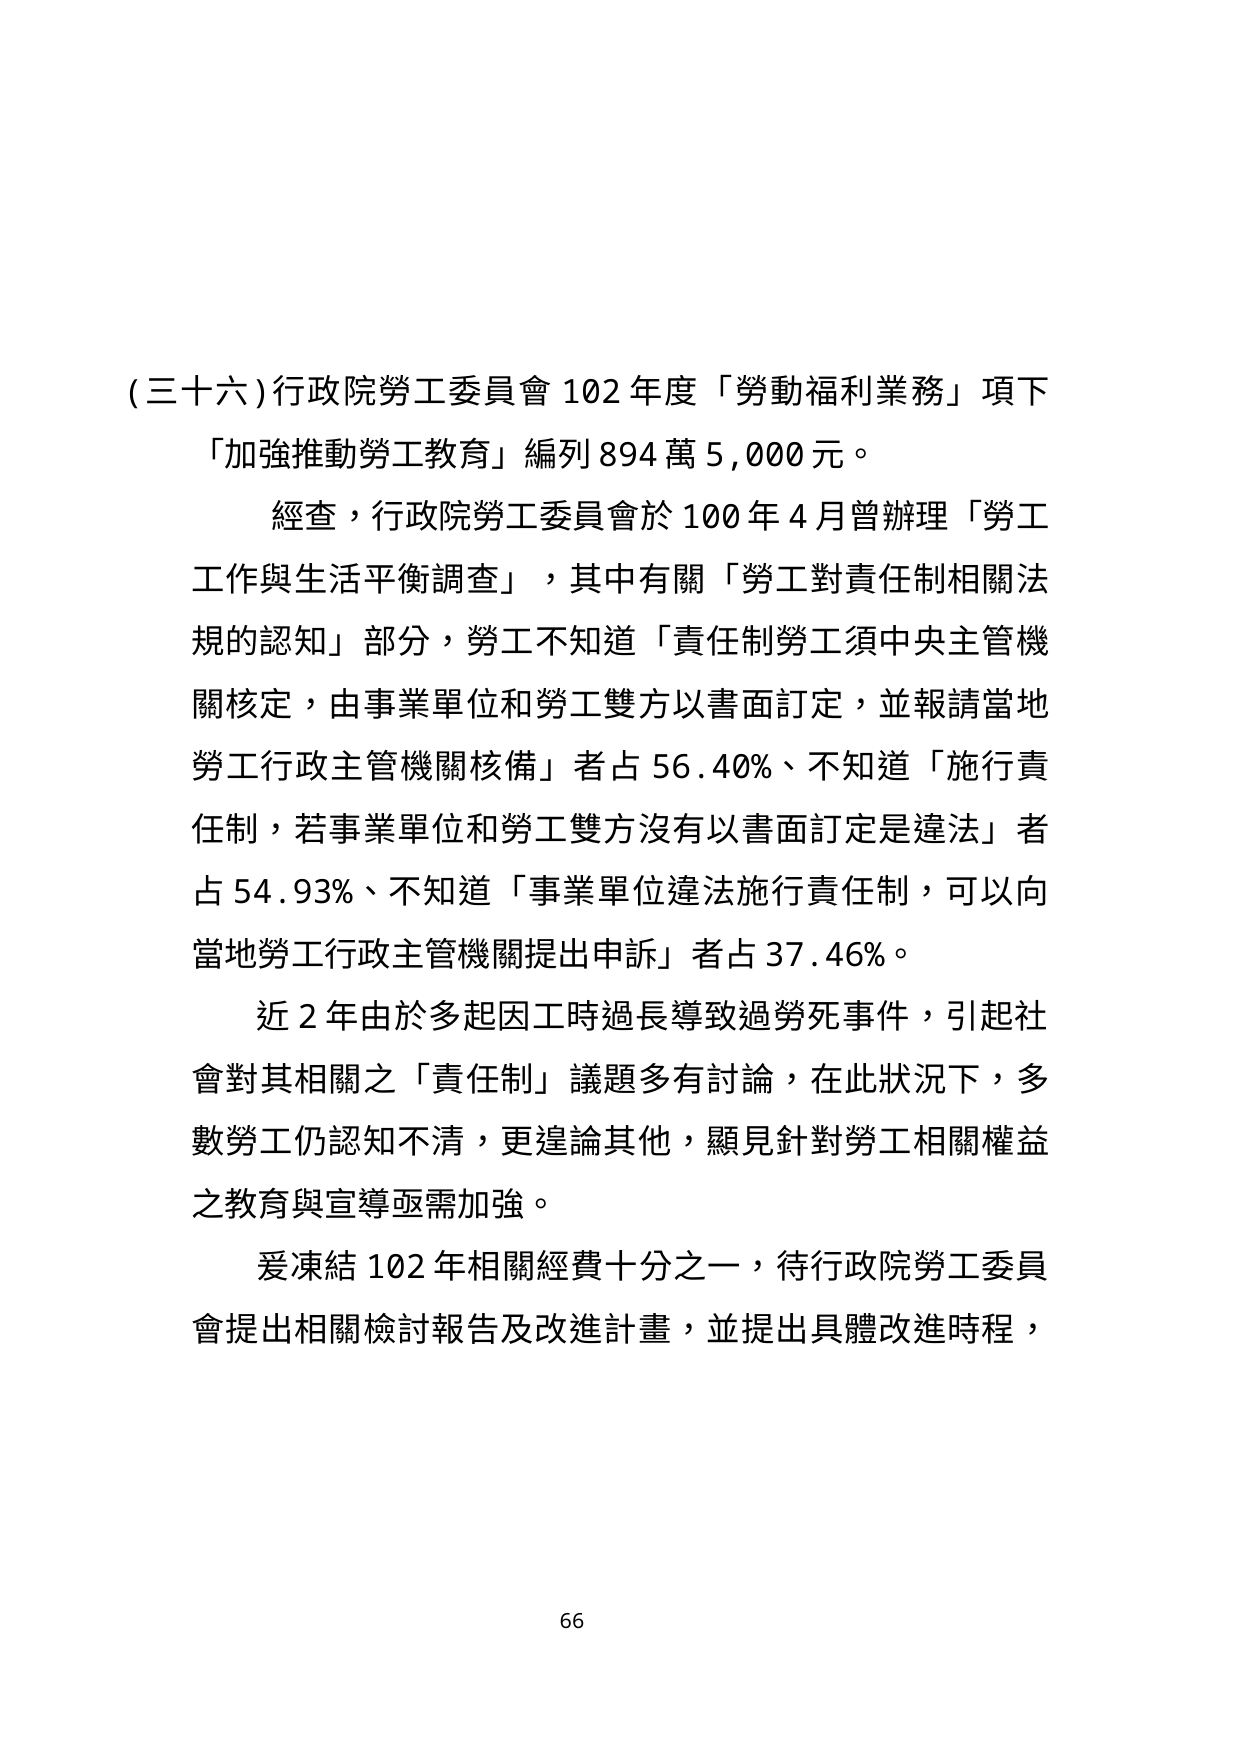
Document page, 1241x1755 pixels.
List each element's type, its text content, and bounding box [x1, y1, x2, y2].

text 近2年由於多起因工時過長導致過勞死事件，引起社會對其相關之「責任制」議題多有討論，在此狀況下，多數勞工仍認知不清，更遑論其他，顯見針對勞工相關權益之教育與宣導亟需加強。 [191, 972, 1050, 1222]
text 經查，行政院勞工委員會於100年4月曾辦理「勞工工作與生活平衡調查」，其中有關「勞工對責任制相關法規的認知」部分，勞工不知道「責任制勞工須中央主管機關核定，由事業單位和勞工雙方以書面訂定，並報請當地勞工行政主管機關核備」者占56.40%、不知道「施行責任制，若事業單位和勞工雙方沒有以書面訂定是違法」者占54.93%、不知道「事業單位違法施行責任制，可以向當地勞工行政主管機關提出申訴」者占37.46%。 [191, 472, 1050, 972]
text 爰凍結102年相關經費十分之一，待行政院勞工委員會提出相關檢討報告及改進計畫，並提出具體改進時程， [191, 1222, 1050, 1347]
text (三十六)行政院勞工委員會102年度「勞動福利業務」項下「加強推動勞工教育」編列894萬5,000元。 [123, 347, 1050, 472]
